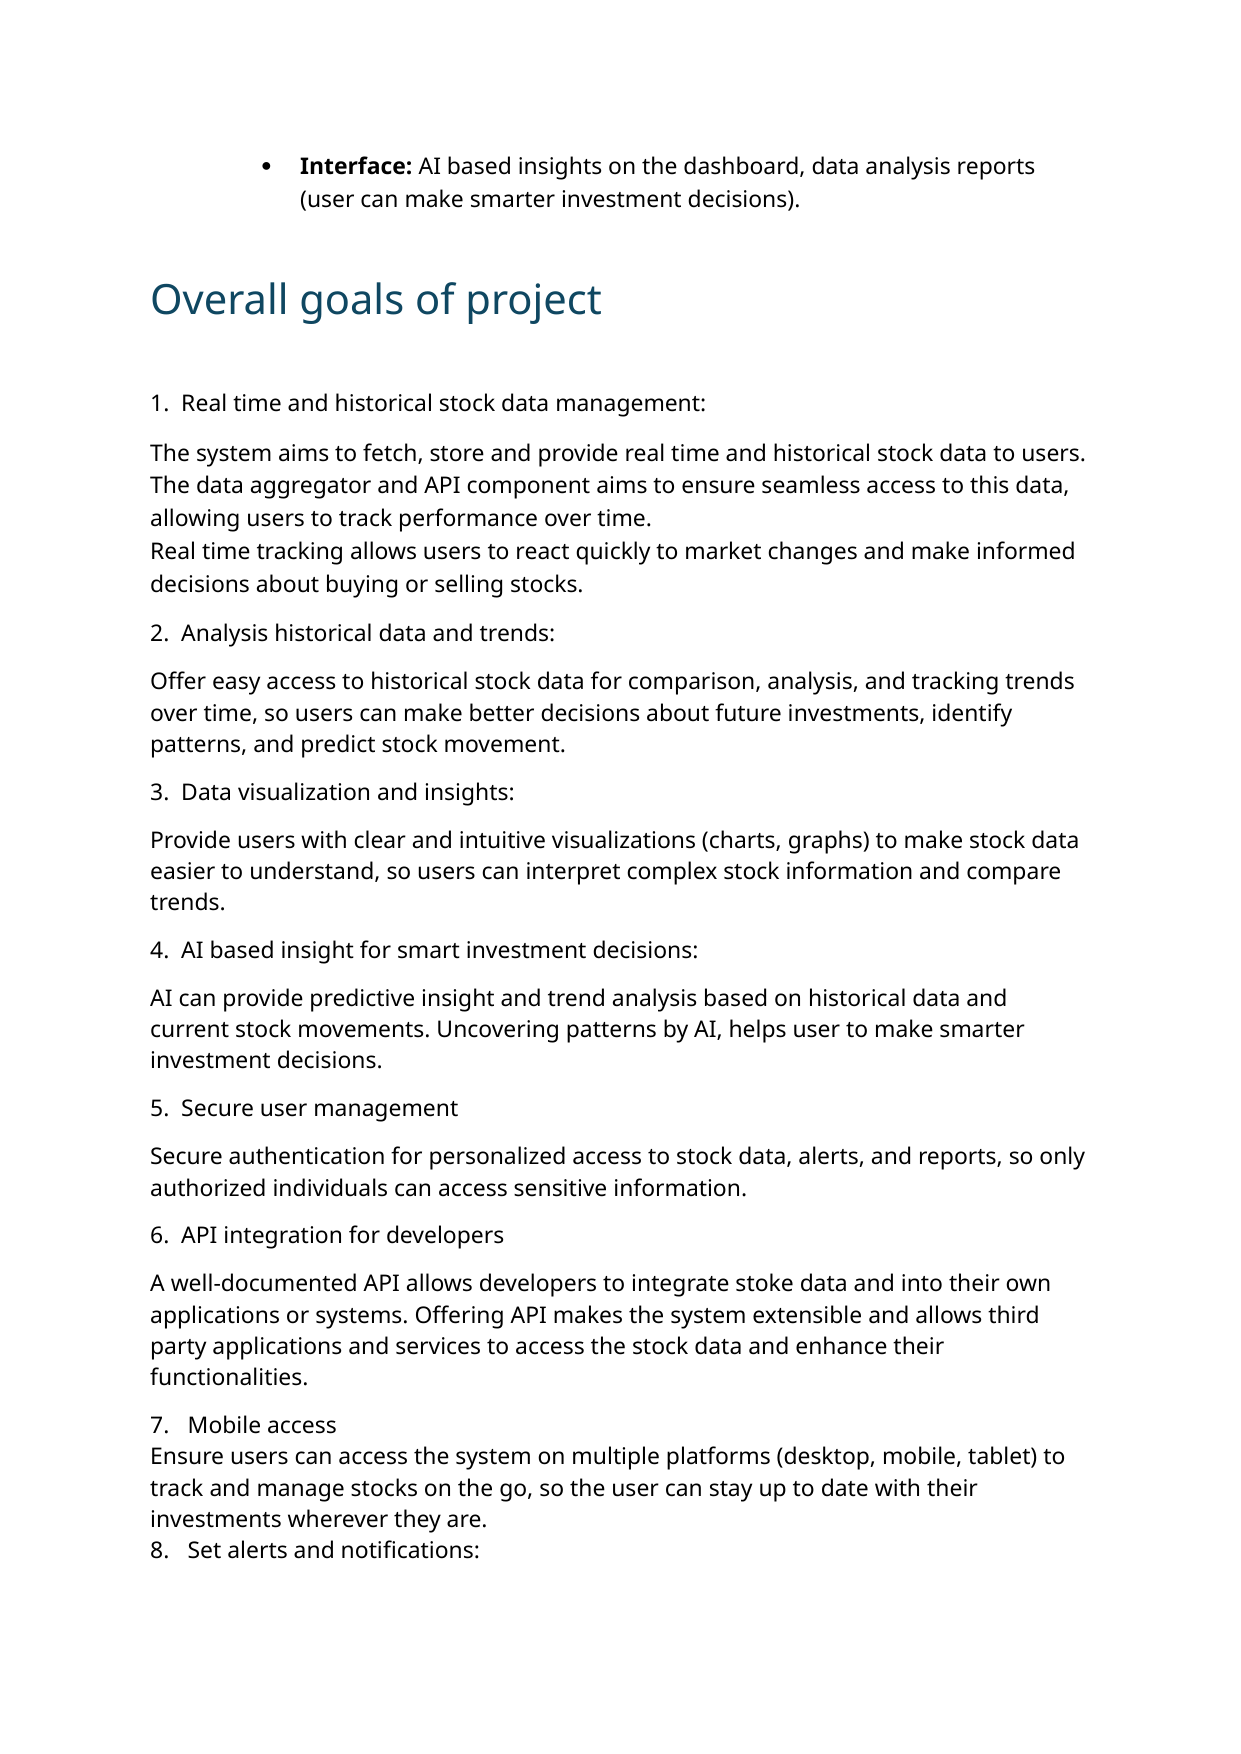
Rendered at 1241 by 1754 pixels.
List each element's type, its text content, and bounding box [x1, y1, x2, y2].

text 2. Analysis historical data and trends: [150, 617, 1090, 649]
text A well-documented API allows developers to integrate stoke data and into their own applications or systems. Offering API makes the system extensible and allows third party applications and services to access the stock data and enhance their functionalities. [150, 1267, 1090, 1392]
text AI can provide predictive insight and trend analysis based on historical data and current stock movements. Uncovering patterns by AI, helps user to make smarter investment decisions. [150, 982, 1090, 1076]
list Interface: AI based insights on the dashboard, data analysis reports (user can make smarter investment decisions). [262, 150, 1090, 214]
list The system aims to fetch, store and provide real time and historical stock data to users. The data aggregator and API component aims to ensure seamless access to this data, allowing users to track performance over time. [150, 437, 1090, 533]
list Ensure users can access the system on multiple platforms (desktop, mobile, tablet) to track and manage stocks on the go, so the user can stay up to date with their investments wherever they are. [150, 1440, 1090, 1534]
text Provide users with clear and intuitive visualizations (charts, graphs) to make stock data easier to understand, so users can interpret complex stock information and compare trends. [150, 824, 1090, 917]
text 4. AI based insight for smart investment decisions: [150, 934, 1090, 965]
list Set alerts and notifications: [150, 1534, 1090, 1565]
text 6. API integration for developers [150, 1219, 1090, 1251]
text Offer easy access to historical stock data for comparison, analysis, and tracking trends over time, so users can make better decisions about future investments, identify patterns, and predict stock movement. [150, 665, 1090, 759]
text 1. Real time and historical stock data management: [150, 387, 1090, 418]
text 3. Data visualization and insights: [150, 776, 1090, 807]
text 5. Secure user management [150, 1092, 1090, 1124]
list Mobile access [150, 1409, 1090, 1440]
list Real time tracking allows users to react quickly to market changes and make informed decisions about buying or selling stocks. [150, 535, 1090, 599]
subtitle Overall goals of project [150, 270, 1090, 327]
text Secure authentication for personalized access to stock data, alerts, and reports, so only authorized individuals can access sensitive information. [150, 1140, 1090, 1203]
